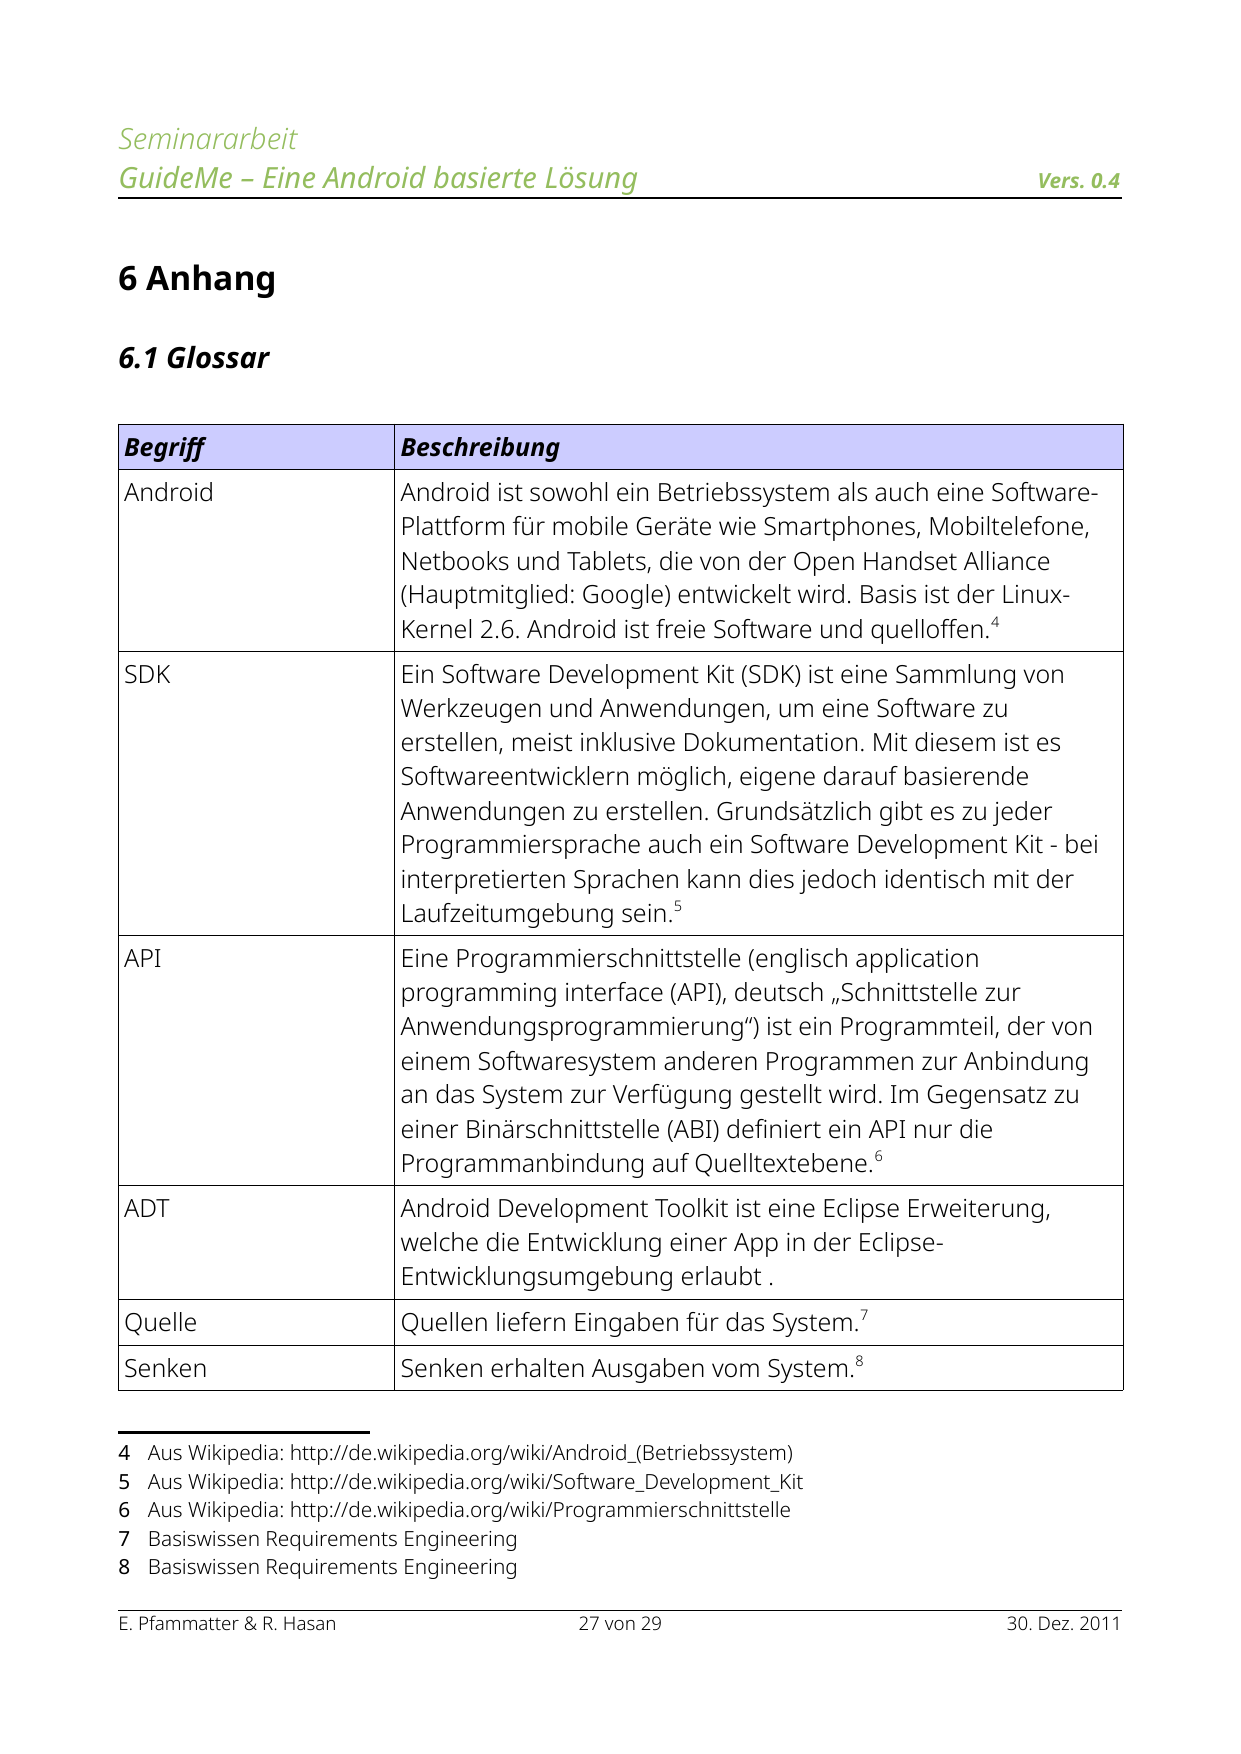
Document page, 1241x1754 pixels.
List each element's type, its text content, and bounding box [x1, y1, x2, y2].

table_cell API [119, 936, 394, 1185]
table_cell Android Development Toolkit ist eine Eclipse Erweiterung, welche die Entwicklung einer App in der Eclipse-Entwicklungsumgebung erlaubt . [395, 1186, 1123, 1299]
table_cell SDK [119, 652, 394, 935]
table_cell ADT [119, 1186, 394, 1299]
table_cell Android ist sowohl ein Betriebssystem als auch eine Software-Plattform für mobile Geräte wie Smartphones, Mobiltelefone, Netbooks und Tablets, die von der Open Handset Alliance (Hauptmitglied: Google) entwickelt wird. Basis ist der Linux-Kernel 2.6. Android ist freie Software und quelloffen. [395, 470, 1123, 651]
table_cell Senken [119, 1346, 394, 1390]
subtitle 6 Anhang [118, 254, 1122, 300]
table_cell Senken erhalten Ausgaben vom System. [395, 1346, 1123, 1390]
subtitle 6.1 Glossar [118, 337, 1122, 377]
table_header Begriff [119, 425, 394, 469]
table_cell Ein Software Development Kit (SDK) ist eine Sammlung von Werkzeugen und Anwendungen, um eine Software zu erstellen, meist inklusive Dokumentation. Mit diesem ist es Softwareentwicklern möglich, eigene darauf basierende Anwendungen zu erstellen. Grundsätzlich gibt es zu jeder Programmiersprache auch ein Software Development Kit - bei interpretierten Sprachen kann dies jedoch identisch mit der Laufzeitumgebung sein. [395, 652, 1123, 935]
table_cell Eine Programmierschnittstelle (englisch application programming interface (API), deutsch „Schnittstelle zur Anwendungsprogrammierung“) ist ein Programmteil, der von einem Softwaresystem anderen Programmen zur Anbindung an das System zur Verfügung gestellt wird. Im Gegensatz zu einer Binärschnittstelle (ABI) definiert ein API nur die Programmanbindung auf Quelltextebene. [395, 936, 1123, 1185]
table_header Beschreibung [395, 425, 1123, 469]
table_cell Quellen liefern Eingaben für das System. [395, 1300, 1123, 1344]
table_cell Android [119, 470, 394, 651]
table_cell Quelle [119, 1300, 394, 1344]
